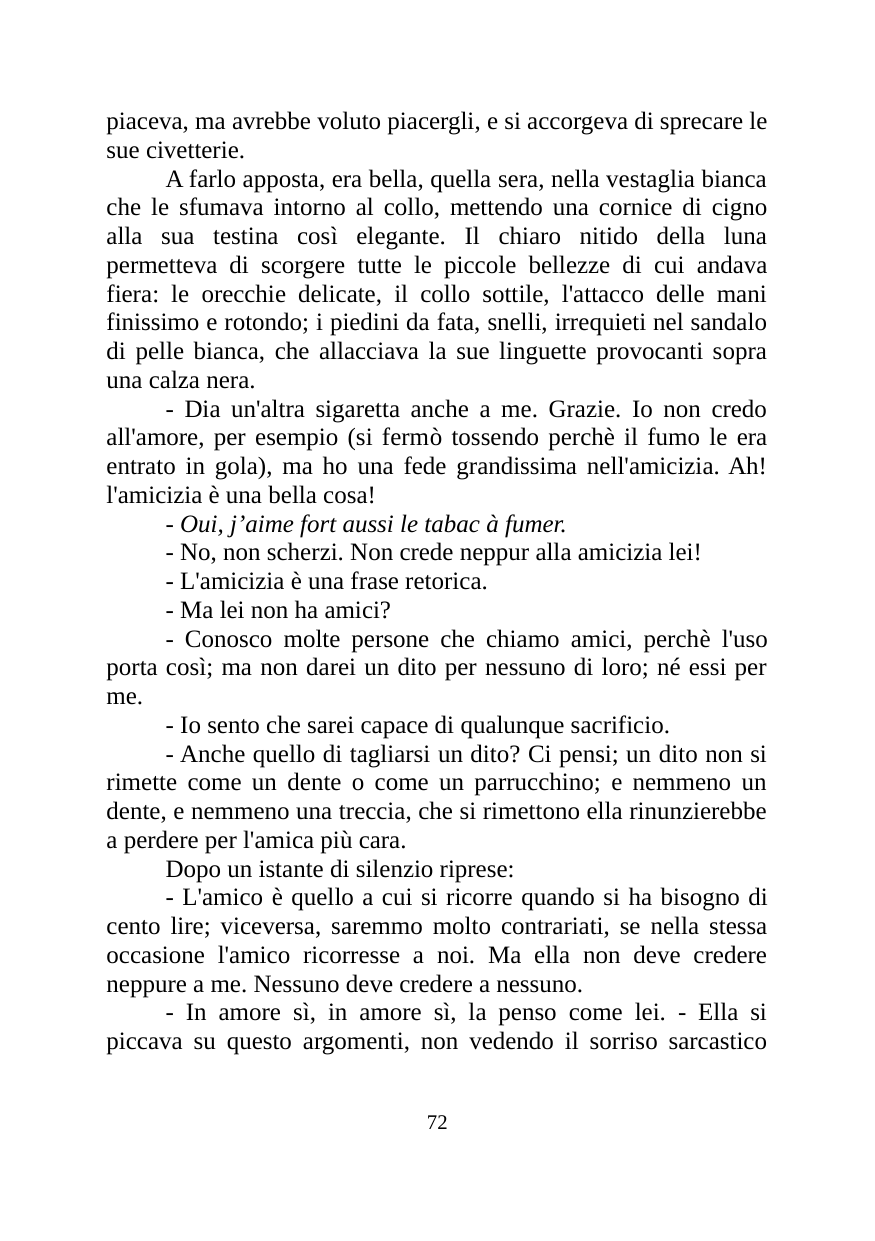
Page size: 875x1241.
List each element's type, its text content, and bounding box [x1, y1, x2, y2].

text - L'amico è quello a cui si ricorre quando si ha bisogno di cento lire; viceversa, saremmo molto contrariati, se nella stessa occasione l'amico ricorresse a noi. Ma ella non deve credere neppure a me. Nessuno deve credere a nessuno. [106, 882, 768, 997]
text - Dia un'altra sigaretta anche a me. Grazie. Io non credo all'amore, per esempio (si fermò tossendo perchè il fumo le era entrato in gola), ma ho una fede grandissima nell'amicizia. Ah! l'amicizia è una bella cosa! [106, 394, 768, 509]
text - Conosco molte persone che chiamo amici, perchè l'uso porta così; ma non darei un dito per nessuno di loro; né essi per me. [106, 624, 768, 710]
text - Ma lei non ha amici? [106, 595, 768, 624]
text Dopo un istante di silenzio riprese: [106, 854, 768, 882]
text - Oui, j’aime fort aussi le tabac à fumer. [106, 509, 768, 537]
text - Anche quello di tagliarsi un dito? Ci pensi; un dito non si rimette come un dente o come un parrucchino; e nemmeno un dente, e nemmeno una treccia, che si rimettono ella rinunzierebbe a perdere per l'amica più cara. [106, 739, 768, 854]
text - Io sento che sarei capace di qualunque sacrificio. [106, 710, 768, 739]
text piaceva, ma avrebbe voluto piacergli, e si accorgeva di sprecare le sue civetterie. [106, 106, 768, 164]
text - L'amicizia è una frase retorica. [106, 566, 768, 595]
text - No, non scherzi. Non crede neppur alla amicizia lei! [106, 537, 768, 566]
text - In amore sì, in amore sì, la penso come lei. - Ella si piccava su questo argomenti, non vedendo il sorriso sarcastico [106, 997, 768, 1055]
text A farlo apposta, era bella, quella sera, nella vestaglia bianca che le sfumava intorno al collo, mettendo una cornice di cigno alla sua testina così elegante. Il chiaro nitido della luna permetteva di scorgere tutte le piccole bellezze di cui andava fiera: le orecchie delicate, il collo sottile, l'attacco delle mani finissimo e rotondo; i piedini da fata, snelli, irrequieti nel sandalo di pelle bianca, che allacciava la sue linguette provocanti sopra una calza nera. [106, 164, 768, 394]
